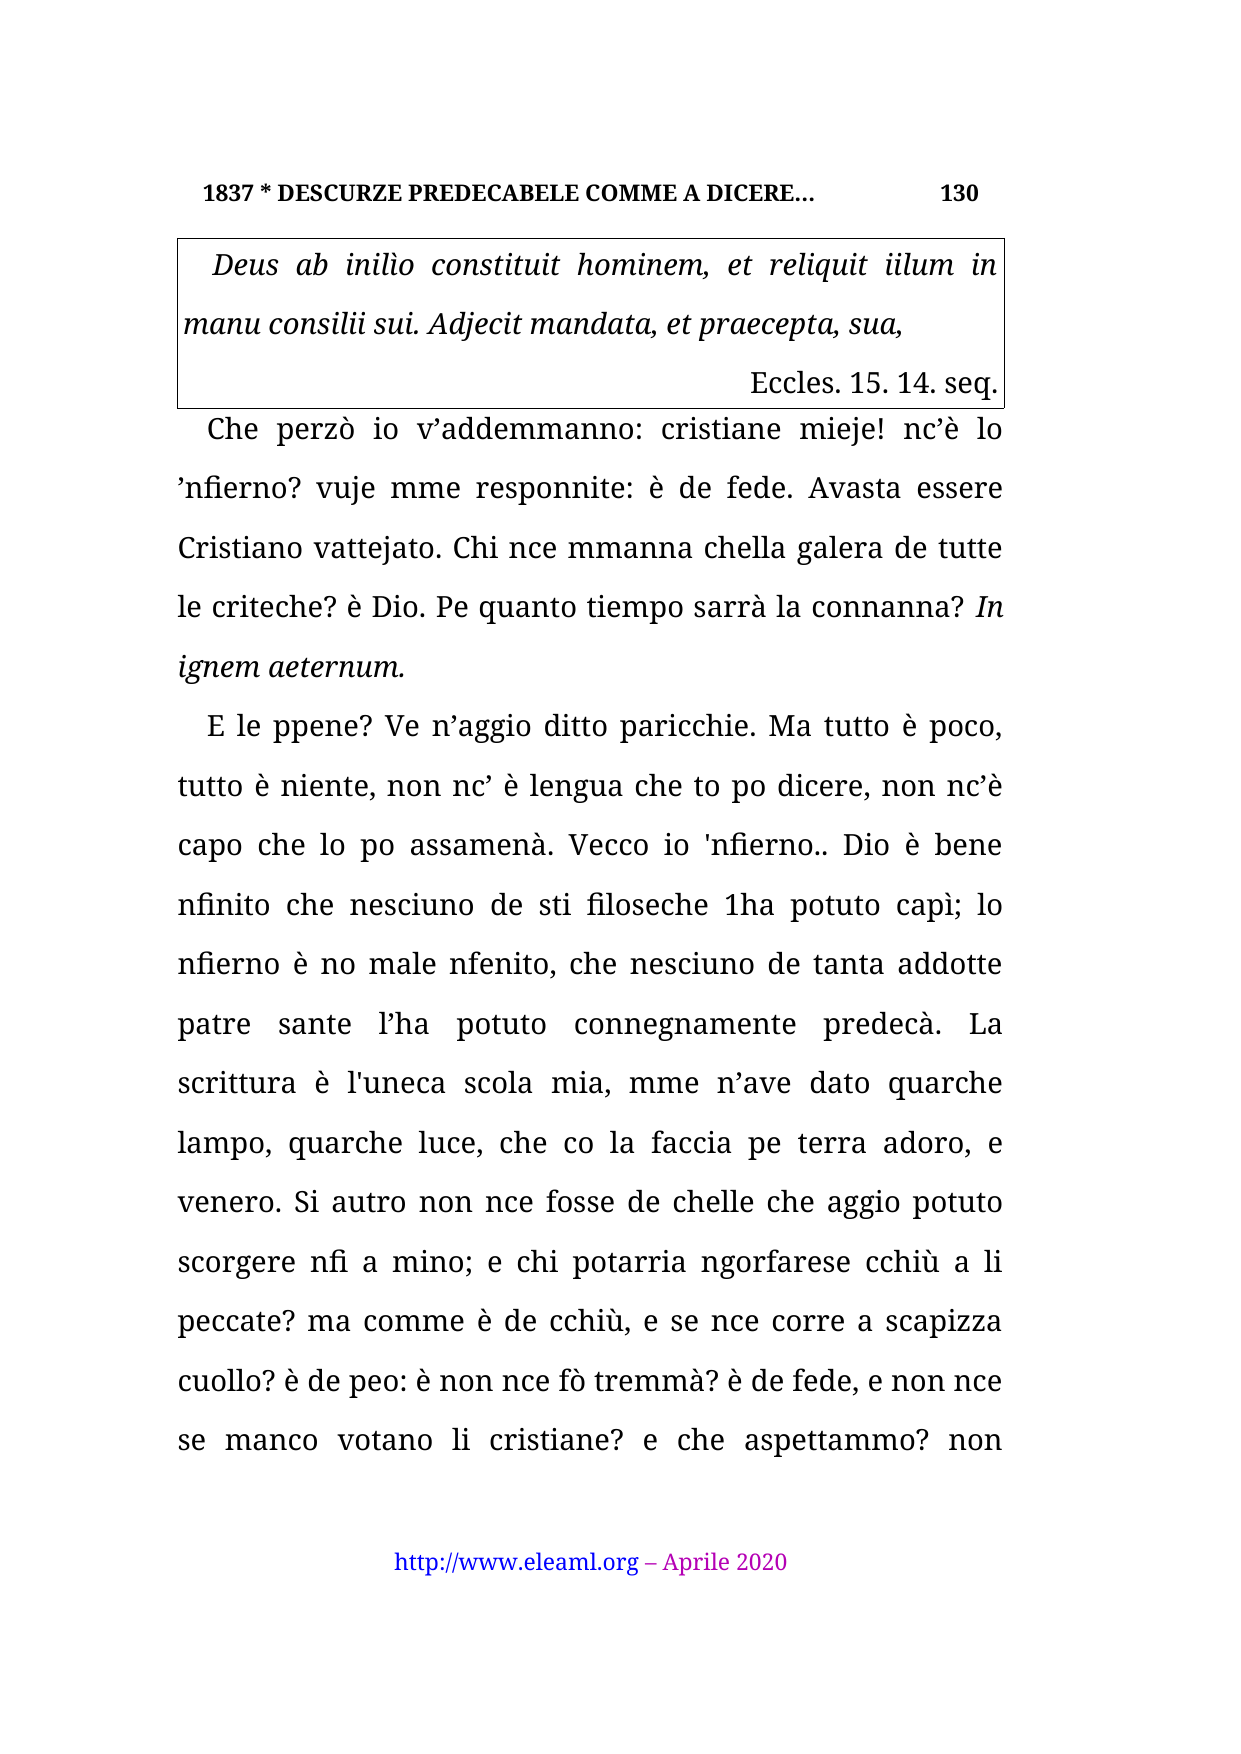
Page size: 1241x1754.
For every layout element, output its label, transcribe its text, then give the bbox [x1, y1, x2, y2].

text Che perzò io v’addemmanno: cristiane mieje! nc’è lo ’nfierno? vuje mme responnite: è de fede. Avasta essere Cristiano vattejato. Chi nce mmanna chella galera de tutte le criteche? è Dio. Pe quanto tiempo sarrà la connanna? In ignem aeternum. [177, 409, 1004, 686]
table_header Deus ab inilìo constituit hominem, et reliquit iilum in manu consilii sui. Adjecit mandata, et praecepta, sua, Eccles. 15. 14. seq. [178, 239, 1004, 408]
text E le ppene? Ve n’aggio ditto paricchie. Ma tutto è poco, tutto è niente, non nc’ è lengua che to po dicere, non nc’è capo che lo po assamenà. Vecco io 'nfierno.. Dio è bene nfinito che nesciuno de sti filoseche 1ha potuto capì; lo nfierno è no male nfenito, che nesciuno de tanta addotte patre sante l’ha potuto connegnamente predecà. La scrittura è l'uneca scola mia, mme n’ave dato quarche lampo, quarche luce, che co la faccia pe terra adoro, e venero. Si autro non nce fosse de chelle che aggio potuto scorgere nfi a mino; e chi potarria ngorfarese cchiù a li peccate? ma comme è de cchiù, e se nce corre a scapizza cuollo? è de peo: è non nce fò tremmà? è de fede, e non nce se manco votano li cristiane? e che aspettammo? non [177, 706, 1004, 1459]
